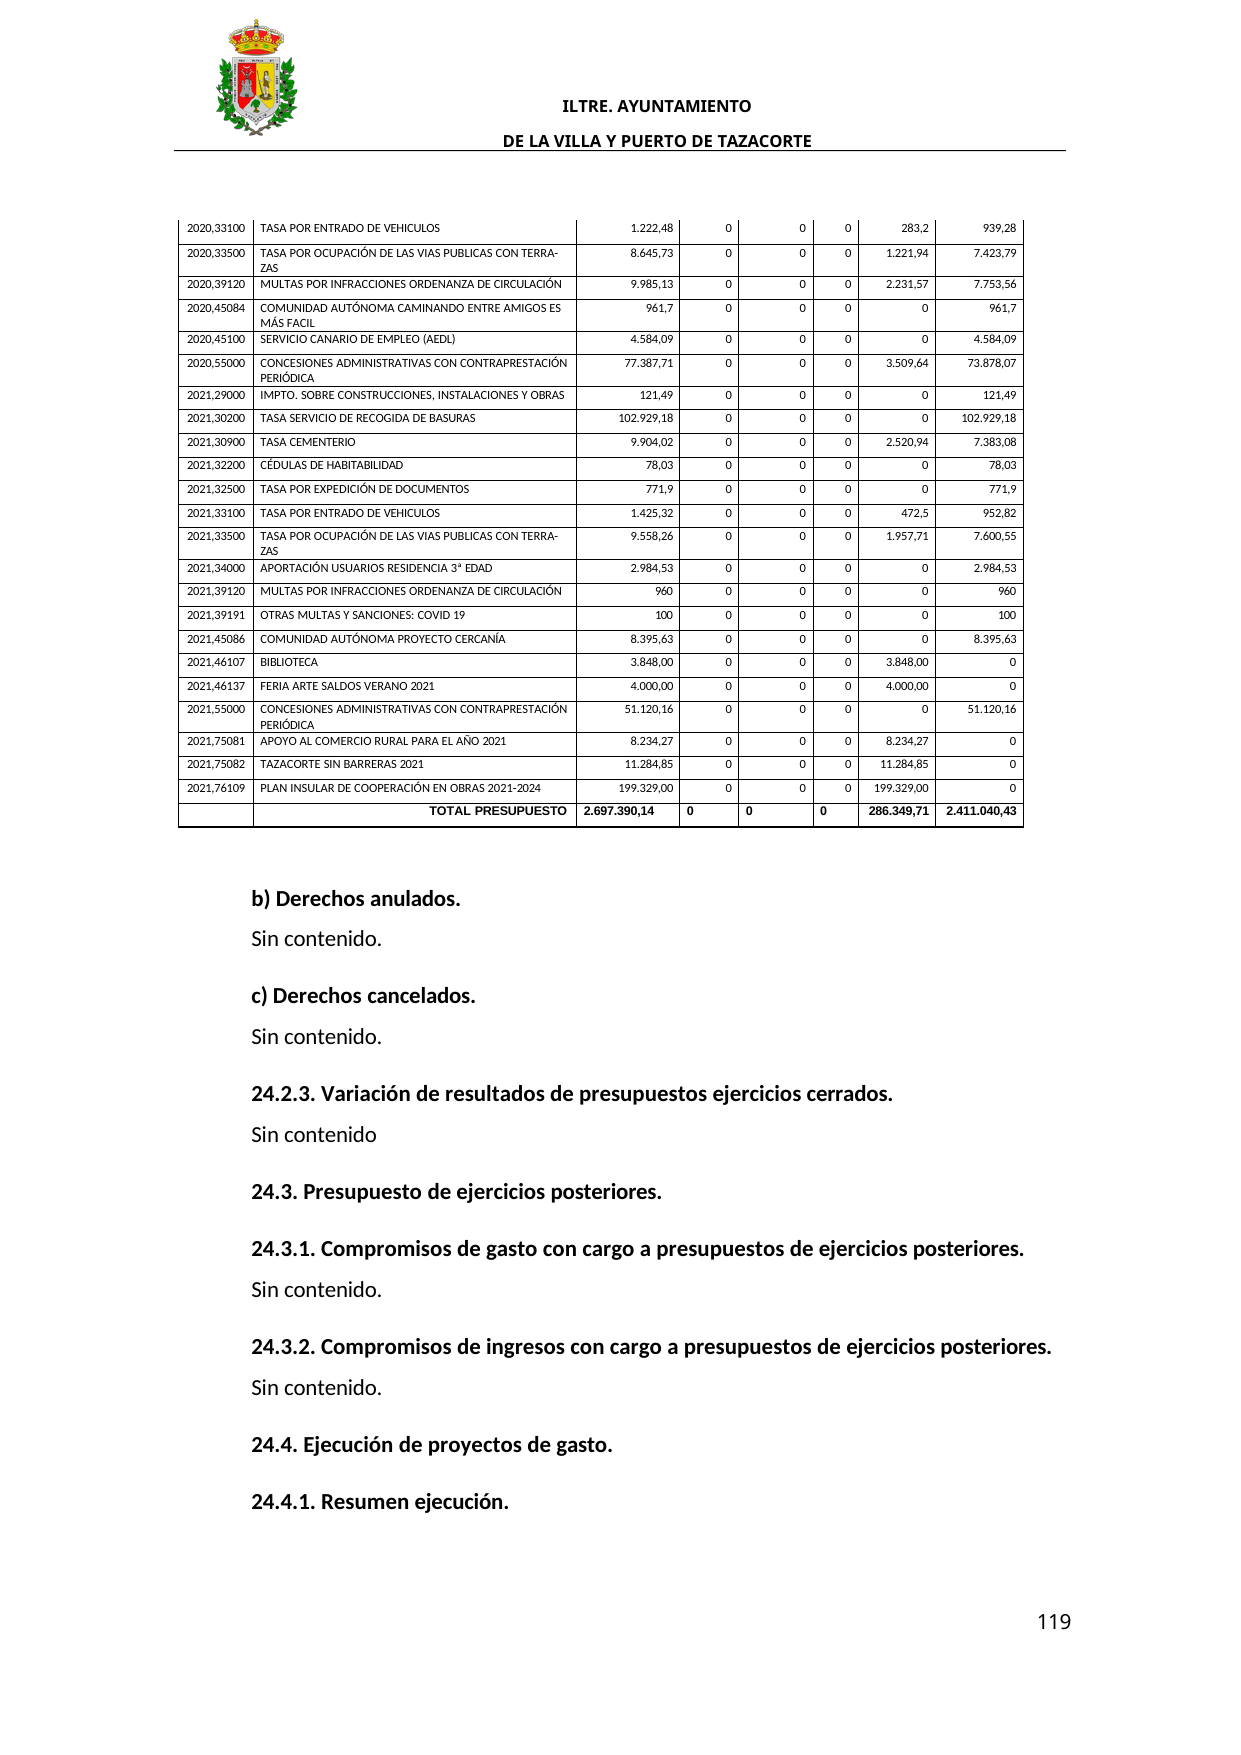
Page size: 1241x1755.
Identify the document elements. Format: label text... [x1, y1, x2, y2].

table_cell 11.284,85 [577, 757, 679, 779]
table_cell 0 [739, 528, 813, 559]
table_cell CÉDULAS DE HABITABILIDAD [254, 458, 576, 480]
table_cell 2021,33500 [179, 528, 253, 559]
table_cell 2.697.390,14 [577, 804, 679, 826]
table_header 0 [814, 220, 858, 244]
list Derechos anulados. [251, 884, 1193, 912]
table_cell 9.558,26 [577, 528, 679, 559]
text Sin contenido. [251, 924, 1193, 952]
table_cell 0 [739, 702, 813, 732]
table_cell 2021,55000 [179, 702, 253, 732]
table_cell 0 [739, 300, 813, 331]
table_cell 0 [680, 300, 738, 331]
table_cell 0 [814, 332, 858, 354]
table_cell 2021,32200 [179, 458, 253, 480]
table_cell 0 [739, 332, 813, 354]
table_cell OTRAS MULTAS Y SANCIONES: COVID 19 [254, 607, 576, 630]
table_cell 100 [577, 607, 679, 630]
table_cell 0 [680, 410, 738, 433]
table_cell 0 [814, 355, 858, 386]
table_header 0 [680, 220, 738, 244]
table_cell 0 [936, 780, 1023, 803]
table_cell 0 [859, 387, 935, 409]
table_cell TASA POR OCUPACIÓN DE LAS VIAS PUBLICAS CON TERRA- ZAS [254, 245, 576, 276]
table_cell 0 [814, 458, 858, 480]
table_cell 102.929,18 [577, 410, 679, 433]
table_cell 2020,55000 [179, 355, 253, 386]
table_cell 2021,45086 [179, 631, 253, 653]
table_header 1.222,48 [577, 220, 679, 244]
table_cell 0 [936, 757, 1023, 779]
table_cell 1.957,71 [859, 528, 935, 559]
text Sin contenido. [251, 1373, 1193, 1401]
table_cell PLAN INSULAR DE COOPERACIÓN EN OBRAS 2021-2024 [254, 780, 576, 803]
table_cell 2021,46137 [179, 678, 253, 701]
table_cell 3.848,00 [577, 654, 679, 677]
table_cell 0 [739, 631, 813, 653]
table_cell 73.878,07 [936, 355, 1023, 386]
table_cell 2021,76109 [179, 780, 253, 803]
table_cell 0 [814, 584, 858, 606]
table_cell 0 [739, 607, 813, 630]
table_cell 100 [936, 607, 1023, 630]
table_header 283,2 [859, 220, 935, 244]
table_cell 0 [739, 733, 813, 756]
table_cell 8.395,63 [936, 631, 1023, 653]
table_header 2020,33100 [179, 220, 253, 244]
list Ejecución de proyectos de gasto. [251, 1430, 1193, 1458]
table_cell CONCESIONES ADMINISTRATIVAS CON CONTRAPRESTACIÓN PERIÓDICA [254, 355, 576, 386]
table_cell 0 [814, 528, 858, 559]
table_cell TASA POR OCUPACIÓN DE LAS VIAS PUBLICAS CON TERRA- ZAS [254, 528, 576, 559]
table_cell 51.120,16 [936, 702, 1023, 732]
table_cell 2021,33100 [179, 505, 253, 527]
table_cell 286.349,71 [859, 804, 935, 826]
table_cell 2020,45100 [179, 332, 253, 354]
table_cell 3.848,00 [859, 654, 935, 677]
table_cell 1.221,94 [859, 245, 935, 276]
table_cell BIBLIOTECA [254, 654, 576, 677]
list Compromisos de ingresos con cargo a presupuestos de ejercicios posteriores. [251, 1332, 1193, 1360]
table_cell 0 [859, 458, 935, 480]
table_cell 0 [814, 678, 858, 701]
table_cell IMPTO. SOBRE CONSTRUCCIONES, INSTALACIONES Y OBRAS [254, 387, 576, 409]
table_cell 8.234,27 [577, 733, 679, 756]
table_cell 0 [680, 277, 738, 299]
table_cell 0 [739, 780, 813, 803]
table_cell 0 [859, 631, 935, 653]
table_cell 2020,33500 [179, 245, 253, 276]
table_cell 7.383,08 [936, 434, 1023, 457]
table_cell 0 [739, 678, 813, 701]
table_cell 0 [680, 245, 738, 276]
table_cell 0 [680, 780, 738, 803]
table_cell 0 [814, 481, 858, 504]
table_cell 0 [739, 481, 813, 504]
table_cell 0 [814, 780, 858, 803]
list Resumen ejecución. [251, 1487, 1193, 1515]
table_cell 0 [680, 528, 738, 559]
table_cell 0 [680, 678, 738, 701]
table_cell 0 [680, 733, 738, 756]
table_cell 0 [680, 560, 738, 582]
table_cell 960 [577, 584, 679, 606]
text Sin contenido. [251, 1275, 1193, 1303]
table_cell 0 [739, 757, 813, 779]
table_cell 8.395,63 [577, 631, 679, 653]
table_cell 0 [739, 560, 813, 582]
table_cell 9.904,02 [577, 434, 679, 457]
table_cell TASA POR ENTRADO DE VEHICULOS [254, 505, 576, 527]
table_cell TASA SERVICIO DE RECOGIDA DE BASURAS [254, 410, 576, 433]
table_cell 77.387,71 [577, 355, 679, 386]
list Compromisos de gasto con cargo a presupuestos de ejercicios posteriores. [251, 1234, 1193, 1262]
table_cell TAZACORTE SIN BARRERAS 2021 [254, 757, 576, 779]
table_cell 0 [680, 757, 738, 779]
text Sin contenido. [251, 1022, 1193, 1050]
table_cell [179, 804, 253, 826]
table_cell 0 [680, 332, 738, 354]
table_cell APOYO AL COMERCIO RURAL PARA EL AÑO 2021 [254, 733, 576, 756]
table_cell 0 [814, 804, 858, 826]
table_cell 771,9 [577, 481, 679, 504]
table_cell 0 [680, 607, 738, 630]
table_cell 0 [859, 702, 935, 732]
table_cell 0 [680, 458, 738, 480]
table_cell 0 [814, 505, 858, 527]
table_cell 952,82 [936, 505, 1023, 527]
table_cell 0 [859, 300, 935, 331]
table_cell 0 [814, 245, 858, 276]
table_cell 4.584,09 [936, 332, 1023, 354]
table_cell 51.120,16 [577, 702, 679, 732]
table_cell 3.509,64 [859, 355, 935, 386]
table_cell 0 [936, 654, 1023, 677]
table_cell 4.000,00 [859, 678, 935, 701]
table_cell 0 [680, 434, 738, 457]
table_cell 8.645,73 [577, 245, 679, 276]
table_cell 0 [680, 481, 738, 504]
table_cell 199.329,00 [859, 780, 935, 803]
table_cell 0 [739, 505, 813, 527]
table_cell 2021,34000 [179, 560, 253, 582]
table_cell 7.600,55 [936, 528, 1023, 559]
table_cell 4.584,09 [577, 332, 679, 354]
table_cell 0 [739, 584, 813, 606]
table_cell 0 [814, 733, 858, 756]
table_cell 0 [680, 387, 738, 409]
table_cell 2.984,53 [577, 560, 679, 582]
table_cell 0 [814, 277, 858, 299]
table_cell 2.984,53 [936, 560, 1023, 582]
table_cell 0 [739, 410, 813, 433]
list Variación de resultados de presupuestos ejercicios cerrados. [251, 1079, 1193, 1107]
table_cell COMUNIDAD AUTÓNOMA CAMINANDO ENTRE AMIGOS ES MÁS FACIL [254, 300, 576, 331]
table_cell 0 [680, 505, 738, 527]
table_cell 0 [739, 434, 813, 457]
table_cell 78,03 [577, 458, 679, 480]
table_header TASA POR ENTRADO DE VEHICULOS [254, 220, 576, 244]
table_header 0 [739, 220, 813, 244]
table_cell MULTAS POR INFRACCIONES ORDENANZA DE CIRCULACIÓN [254, 277, 576, 299]
table_cell 199.329,00 [577, 780, 679, 803]
list Derechos cancelados. [251, 982, 1193, 1009]
table_cell 7.753,56 [936, 277, 1023, 299]
table_cell 0 [814, 631, 858, 653]
table_cell 0 [739, 804, 813, 826]
table_cell 2021,29000 [179, 387, 253, 409]
table_cell 2021,39120 [179, 584, 253, 606]
table_cell 0 [739, 245, 813, 276]
table_cell CONCESIONES ADMINISTRATIVAS CON CONTRAPRESTACIÓN PERIÓDICA [254, 702, 576, 732]
table_cell 1.425,32 [577, 505, 679, 527]
table_cell 961,7 [936, 300, 1023, 331]
table_cell 2020,45084 [179, 300, 253, 331]
table_cell TASA POR EXPEDICIÓN DE DOCUMENTOS [254, 481, 576, 504]
table_cell 121,49 [577, 387, 679, 409]
text Sin contenido [251, 1120, 1193, 1148]
table_cell 771,9 [936, 481, 1023, 504]
table_cell 960 [936, 584, 1023, 606]
table_cell 2021,32500 [179, 481, 253, 504]
table_cell 2.520,94 [859, 434, 935, 457]
table_cell 0 [859, 584, 935, 606]
table_cell 2021,39191 [179, 607, 253, 630]
table_cell APORTACIÓN USUARIOS RESIDENCIA 3ª EDAD [254, 560, 576, 582]
table_cell 0 [814, 654, 858, 677]
table_cell 2020,39120 [179, 277, 253, 299]
table_cell 0 [814, 410, 858, 433]
table_cell 0 [680, 804, 738, 826]
table_cell 9.985,13 [577, 277, 679, 299]
table_cell 0 [739, 458, 813, 480]
table_cell 0 [936, 678, 1023, 701]
table_cell 0 [814, 702, 858, 732]
table_cell MULTAS POR INFRACCIONES ORDENANZA DE CIRCULACIÓN [254, 584, 576, 606]
table_cell 8.234,27 [859, 733, 935, 756]
table_cell 0 [814, 757, 858, 779]
table_cell 2.411.040,43 [936, 804, 1023, 826]
table_cell 0 [814, 607, 858, 630]
table_cell 121,49 [936, 387, 1023, 409]
table_cell COMUNIDAD AUTÓNOMA PROYECTO CERCANÍA [254, 631, 576, 653]
table_cell 78,03 [936, 458, 1023, 480]
table_cell 0 [936, 733, 1023, 756]
table_cell 0 [680, 355, 738, 386]
table_cell SERVICIO CANARIO DE EMPLEO (AEDL) [254, 332, 576, 354]
table_cell 2021,75082 [179, 757, 253, 779]
table_cell 0 [739, 654, 813, 677]
table_cell FERIA ARTE SALDOS VERANO 2021 [254, 678, 576, 701]
table_cell 0 [859, 607, 935, 630]
list Presupuesto de ejercicios posteriores. [251, 1177, 1193, 1205]
table_cell 0 [739, 387, 813, 409]
table_cell 0 [680, 631, 738, 653]
table_cell 2.231,57 [859, 277, 935, 299]
table_cell 472,5 [859, 505, 935, 527]
table_cell 2021,30900 [179, 434, 253, 457]
table_cell 4.000,00 [577, 678, 679, 701]
table_cell 0 [859, 481, 935, 504]
table_cell 7.423,79 [936, 245, 1023, 276]
table_cell 2021,30200 [179, 410, 253, 433]
table_cell 102.929,18 [936, 410, 1023, 433]
table_cell 0 [859, 560, 935, 582]
table_cell 0 [680, 654, 738, 677]
table_cell 11.284,85 [859, 757, 935, 779]
table_cell 961,7 [577, 300, 679, 331]
table_cell 0 [814, 434, 858, 457]
table_cell 0 [739, 355, 813, 386]
table_cell 0 [739, 277, 813, 299]
table_cell 2021,75081 [179, 733, 253, 756]
table_cell 0 [859, 410, 935, 433]
table_cell 0 [814, 387, 858, 409]
table_cell TASA CEMENTERIO [254, 434, 576, 457]
table_cell 0 [814, 560, 858, 582]
table_cell 2021,46107 [179, 654, 253, 677]
table_cell 0 [680, 584, 738, 606]
table_cell 0 [814, 300, 858, 331]
table_cell 0 [859, 332, 935, 354]
table_cell 0 [680, 702, 738, 732]
table_cell TOTAL PRESUPUESTO [254, 804, 576, 826]
table_header 939,28 [936, 220, 1023, 244]
